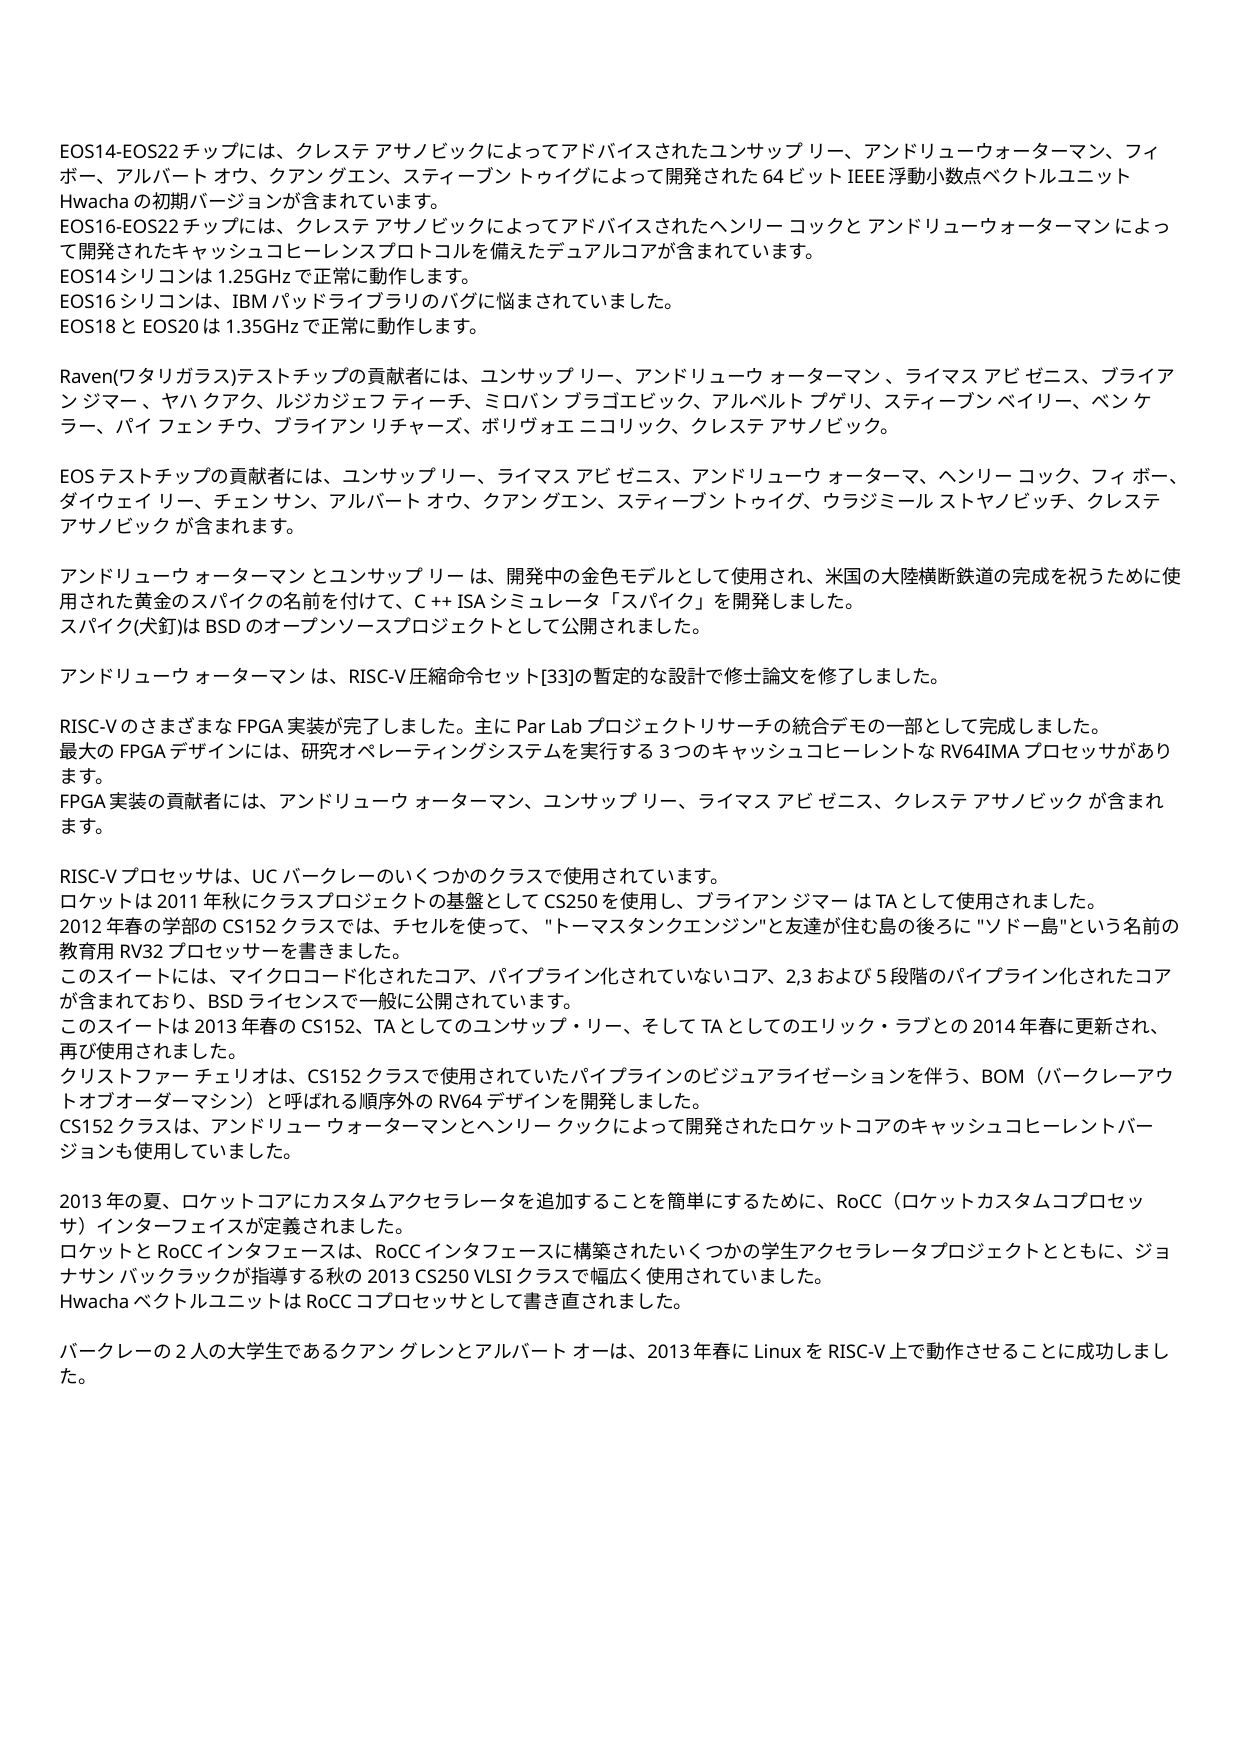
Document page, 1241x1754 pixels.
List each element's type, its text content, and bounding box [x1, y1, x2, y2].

text EOSテストチップの貢献者には、ユンサップ リー、ライマス アビ ゼニス、アンドリューウ ォーターマ、ヘンリー コック、フィ ボー、ダイウェイ リー、チェン サン、アルバート オウ、クアン グエン、スティーブン トゥイグ、ウラジミール ストヤノビッチ、クレステ アサノビック が含まれます。 [59, 463, 1181, 538]
text 最大のFPGAデザインには、研究オペレーティングシステムを実行する3つのキャッシュコヒーレントなRV64IMAプロセッサがあります。 [59, 738, 1181, 788]
text EOS16シリコンは、IBMパッドライブラリのバグに悩まされていました。 [59, 288, 1181, 313]
text ロケットとRoCCインタフェースは、RoCCインタフェースに構築されたいくつかの学生アクセラレータプロジェクトとともに、ジョナサン バックラックが指導する秋の2013 CS250 VLSIクラスで幅広く使用されていました。 [59, 1238, 1181, 1288]
text CS152クラスは、アンドリュー ウォーターマンとヘンリー クックによって開発されたロケットコアのキャッシュコヒーレントバージョンも使用していました。 [59, 1113, 1181, 1163]
text バークレーの2人の大学生であるクアン グレンとアルバート オーは、2013年春にLinuxをRISC-V上で動作させることに成功しました。 [59, 1338, 1181, 1388]
text ロケットは2011年秋にクラスプロジェクトの基盤としてCS250を使用し、ブライアン ジマー はTAとして使用されました。 [59, 888, 1181, 913]
text 2012年春の学部のCS152クラスでは、チセルを使って、 "トーマスタンクエンジン"と友達が住む島の後ろに "ソドー島"という名前の教育用RV32プロセッサーを書きました。 [59, 913, 1181, 963]
text EOS18とEOS20は1.35GHzで正常に動作します。 [59, 313, 1181, 338]
text アンドリューウ ォーターマン は、RISC-V圧縮命令セット[33]の暫定的な設計で修士論文を修了しました。 [59, 663, 1181, 688]
text Raven(ワタリガラス)テストチップの貢献者には、ユンサップ リー、アンドリューウ ォーターマン 、ライマス アビ ゼニス、ブライアン ジマー 、ヤハ クアク、ルジカジェフ ティーチ、ミロバン ブラゴエビック、アルベルト プゲリ、スティーブン ベイリー、ベン ケラー、パイ フェン チウ、ブライアン リチャーズ、ボリヴォエ ニコリック、クレステ アサノビック。 [59, 363, 1181, 438]
text EOS16-EOS22チップには、クレステ アサノビックによってアドバイスされたヘンリー コックと アンドリューウォーターマン によって開発されたキャッシュコヒーレンスプロトコルを備えたデュアルコアが含まれています。 [59, 213, 1181, 263]
text RISC-VのさまざまなFPGA実装が完了しました。主にPar Labプロジェクトリサーチの統合デモの一部として完成しました。 [59, 713, 1181, 738]
text RISC-Vプロセッサは、UC バークレーのいくつかのクラスで使用されています。 [59, 863, 1181, 888]
text クリストファー チェリオは、CS152クラスで使用されていたパイプラインのビジュアライゼーションを伴う、BOM（バークレーアウトオブオーダーマシン）と呼ばれる順序外のRV64デザインを開発しました。 [59, 1063, 1181, 1113]
text アンドリューウ ォーターマン とユンサップ リー は、開発中の金色モデルとして使用され、米国の大陸横断鉄道の完成を祝うために使用された黄金のスパイクの名前を付けて、C ++ ISAシミュレータ「スパイク」を開発しました。 [59, 563, 1181, 613]
text 2013年の夏、ロケットコアにカスタムアクセラレータを追加することを簡単にするために、RoCC（ロケットカスタムコプロセッサ）インターフェイスが定義されました。 [59, 1188, 1181, 1238]
text このスイートは2013年春のCS152、TAとしてのユンサップ・リー、そしてTAとしてのエリック・ラブとの2014年春に更新され、再び使用されました。 [59, 1013, 1181, 1063]
text EOS14-EOS22チップには、クレステ アサノビックによってアドバイスされたユンサップ リー、アンドリューウォーターマン、フィ ボー、アルバート オウ、クアン グエン、スティーブン トゥイグによって開発された64ビットIEEE浮動小数点ベクトルユニットHwachaの初期バージョンが含まれています。 [59, 138, 1181, 213]
text FPGA実装の貢献者には、アンドリューウ ォーターマン、ユンサップ リー、ライマス アビ ゼニス、クレステ アサノビック が含まれます。 [59, 788, 1181, 838]
text このスイートには、マイクロコード化されたコア、パイプライン化されていないコア、2,3および5段階のパイプライン化されたコアが含まれており、BSDライセンスで一般に公開されています。 [59, 963, 1181, 1013]
text EOS14シリコンは1.25GHzで正常に動作します。 [59, 263, 1181, 288]
text HwachaベクトルユニットはRoCCコプロセッサとして書き直されました。 [59, 1288, 1181, 1313]
text スパイク(犬釘)はBSDのオープンソースプロジェクトとして公開されました。 [59, 613, 1181, 638]
